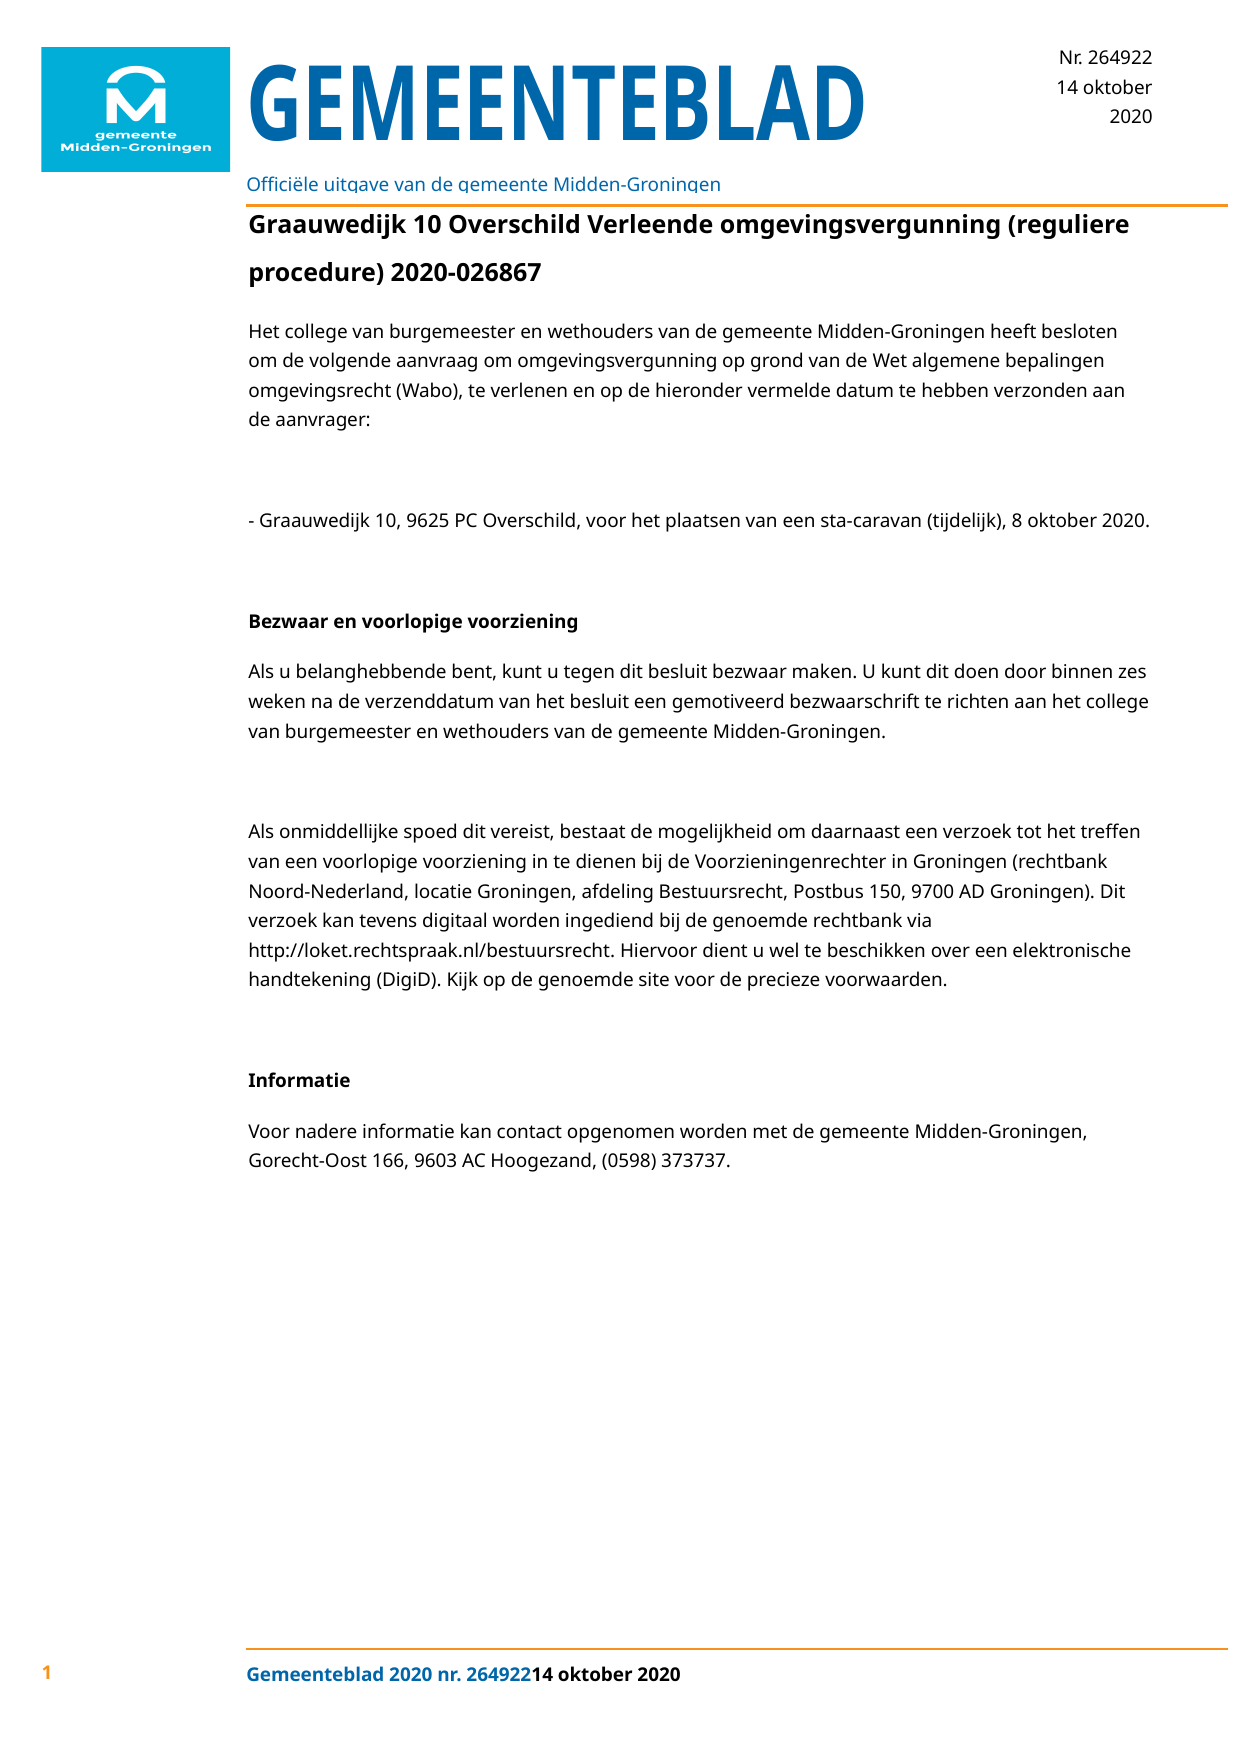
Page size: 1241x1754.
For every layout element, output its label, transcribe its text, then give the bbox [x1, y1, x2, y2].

text - Graauwedijk 10, 9625 PC Overschild, voor het plaatsen van een sta-caravan (tijdelijk), 8 oktober 2020. [248, 507, 1152, 533]
text Het college van burgemeester en wethouders van de gemeente Midden-Groningen heeft besloten om de volgende aanvraag om omgevingsvergunning op grond van de Wet algemene bepalingen omgevingsrecht (Wabo), te verlenen en op de hieronder vermelde datum te hebben verzonden aan de aanvrager: [248, 318, 1152, 432]
text Informatie [248, 1067, 1152, 1093]
text Als onmiddellijke spoed dit vereist, bestaat de mogelijkheid om daarnaast een verzoek tot het treffen van een voorlopige voorziening in te dienen bij de Voorzieningenrechter in Groningen (rechtbank Noord-Nederland, locatie Groningen, afdeling Bestuursrecht, Postbus 150, 9700 AD Groningen). Dit verzoek kan tevens digitaal worden ingediend bij de genoemde rechtbank via http://loket.rechtspraak.nl/bestuursrecht. Hiervoor dient u wel te beschikken over een elektronische handtekening (DigiD). Kijk op de genoemde site voor de precieze voorwaarden. [248, 819, 1152, 992]
text Graauwedijk 10 Overschild Verleende omgevingsvergunning (reguliere procedure) 2020-026867 [248, 207, 1152, 288]
picture [184, 146, 190, 153]
text Voor nadere informatie kan contact opgenomen worden met de gemeente Midden-Groningen, Gorecht-Oost 166, 9603 AC Hoogezand, (0598) 373737. [248, 1118, 1152, 1173]
picture [108, 66, 164, 82]
text Bezwaar en voorlopige voorziening [248, 608, 1152, 634]
picture [107, 89, 165, 122]
text Als u belanghebbende bent, kunt u tegen dit besluit bezwaar maken. U kunt dit doen door binnen zes weken na de verzenddatum van het besluit een gemotiveerd bezwaarschrift te richten aan het college van burgemeester en wethouders van de gemeente Midden-Groningen. [248, 659, 1152, 744]
